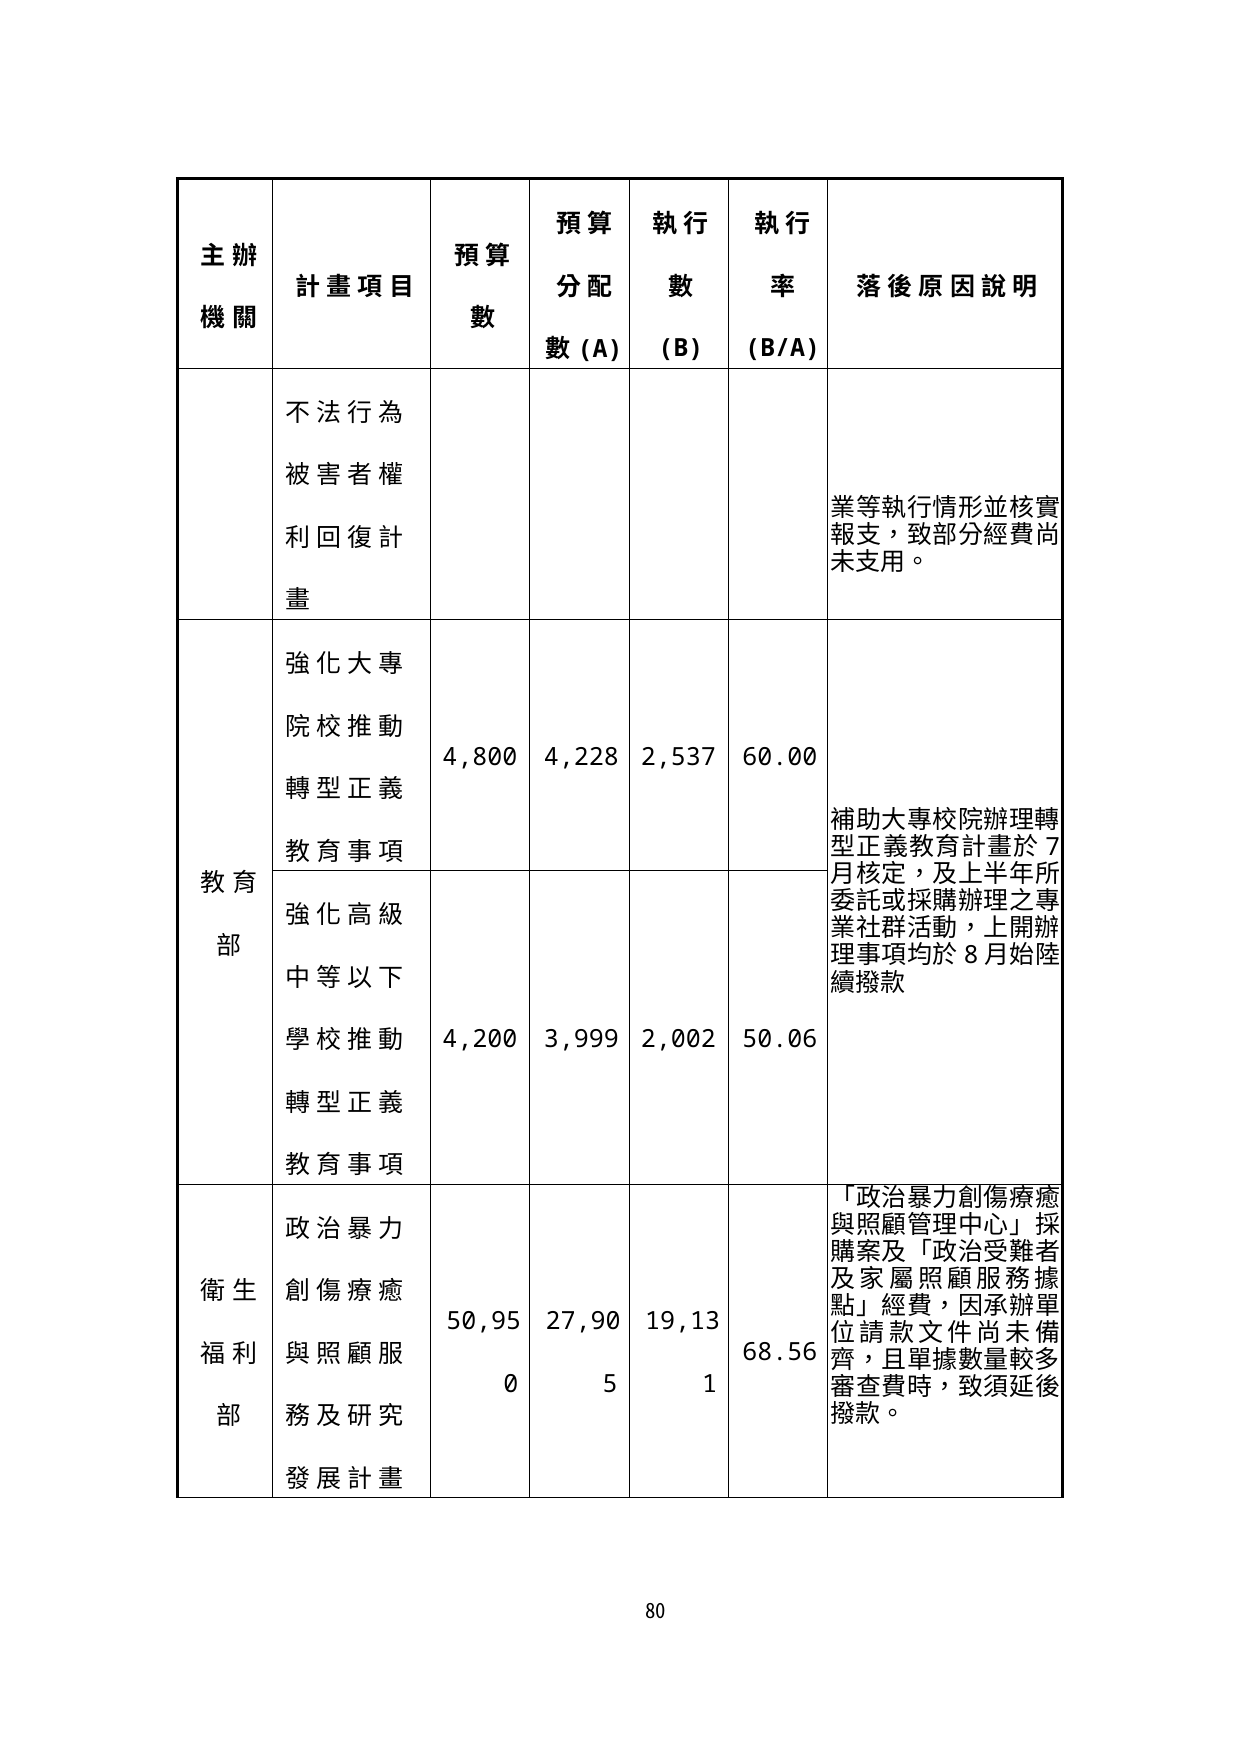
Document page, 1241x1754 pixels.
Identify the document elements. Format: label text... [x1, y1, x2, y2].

table_cell 3,999 [530, 871, 629, 1183]
table_cell 政治暴力創傷療癒與照顧服務及研究發展計畫 [273, 1185, 430, 1497]
table_cell [530, 369, 629, 619]
table_cell 4,200 [431, 871, 529, 1183]
table_cell [630, 369, 728, 619]
table_header 主辦 機關 [179, 180, 272, 368]
table_header 預算分配數(A) [530, 180, 629, 368]
table_cell 27,905 [530, 1185, 629, 1497]
table_cell 補助大專校院辦理轉型正義教育計畫於7月核定，及上半年所委託或採購辦理之專業社群活動，上開辦理事項均於8月始陸續撥款 [828, 620, 1061, 1183]
table_cell 業等執行情形並核實報支，致部分經費尚未支用。 [828, 369, 1061, 619]
table_cell [179, 369, 272, 619]
table_header 執行率(B/A) [729, 180, 827, 368]
table_cell [431, 369, 529, 619]
table_cell 2,537 [630, 620, 728, 870]
table_cell 4,228 [530, 620, 629, 870]
table_cell 68.56 [729, 1185, 827, 1497]
table_cell 「政治暴力創傷療癒與照顧管理中心」採購案及「政治受難者及家屬照顧服務據點」經費，因承辦單位請款文件尚未備齊，且單據數量較多審查費時，致須延後撥款。 [828, 1185, 1061, 1497]
table_header 落後原因說明 [828, 180, 1061, 368]
table_cell 4,800 [431, 620, 529, 870]
table_cell 衛生福利部 [179, 1185, 272, 1497]
table_cell 19,131 [630, 1185, 728, 1497]
table_header 預算數 [431, 180, 529, 368]
table_cell 60.00 [729, 620, 827, 870]
table_cell 2,002 [630, 871, 728, 1183]
table_cell 50,950 [431, 1185, 529, 1497]
table_cell 強化高級中等以下學校推動轉型正義教育事項 [273, 871, 430, 1183]
table_cell 50.06 [729, 871, 827, 1183]
table_header 執行數 (B) [630, 180, 728, 368]
table_cell [729, 369, 827, 619]
table_header 計畫項目 [273, 180, 430, 368]
table_cell 強化大專院校推動轉型正義教育事項 [273, 620, 430, 870]
table_cell 教育部 [179, 620, 272, 1183]
table_cell 不法行為被害者權利回復計畫 [273, 369, 430, 619]
